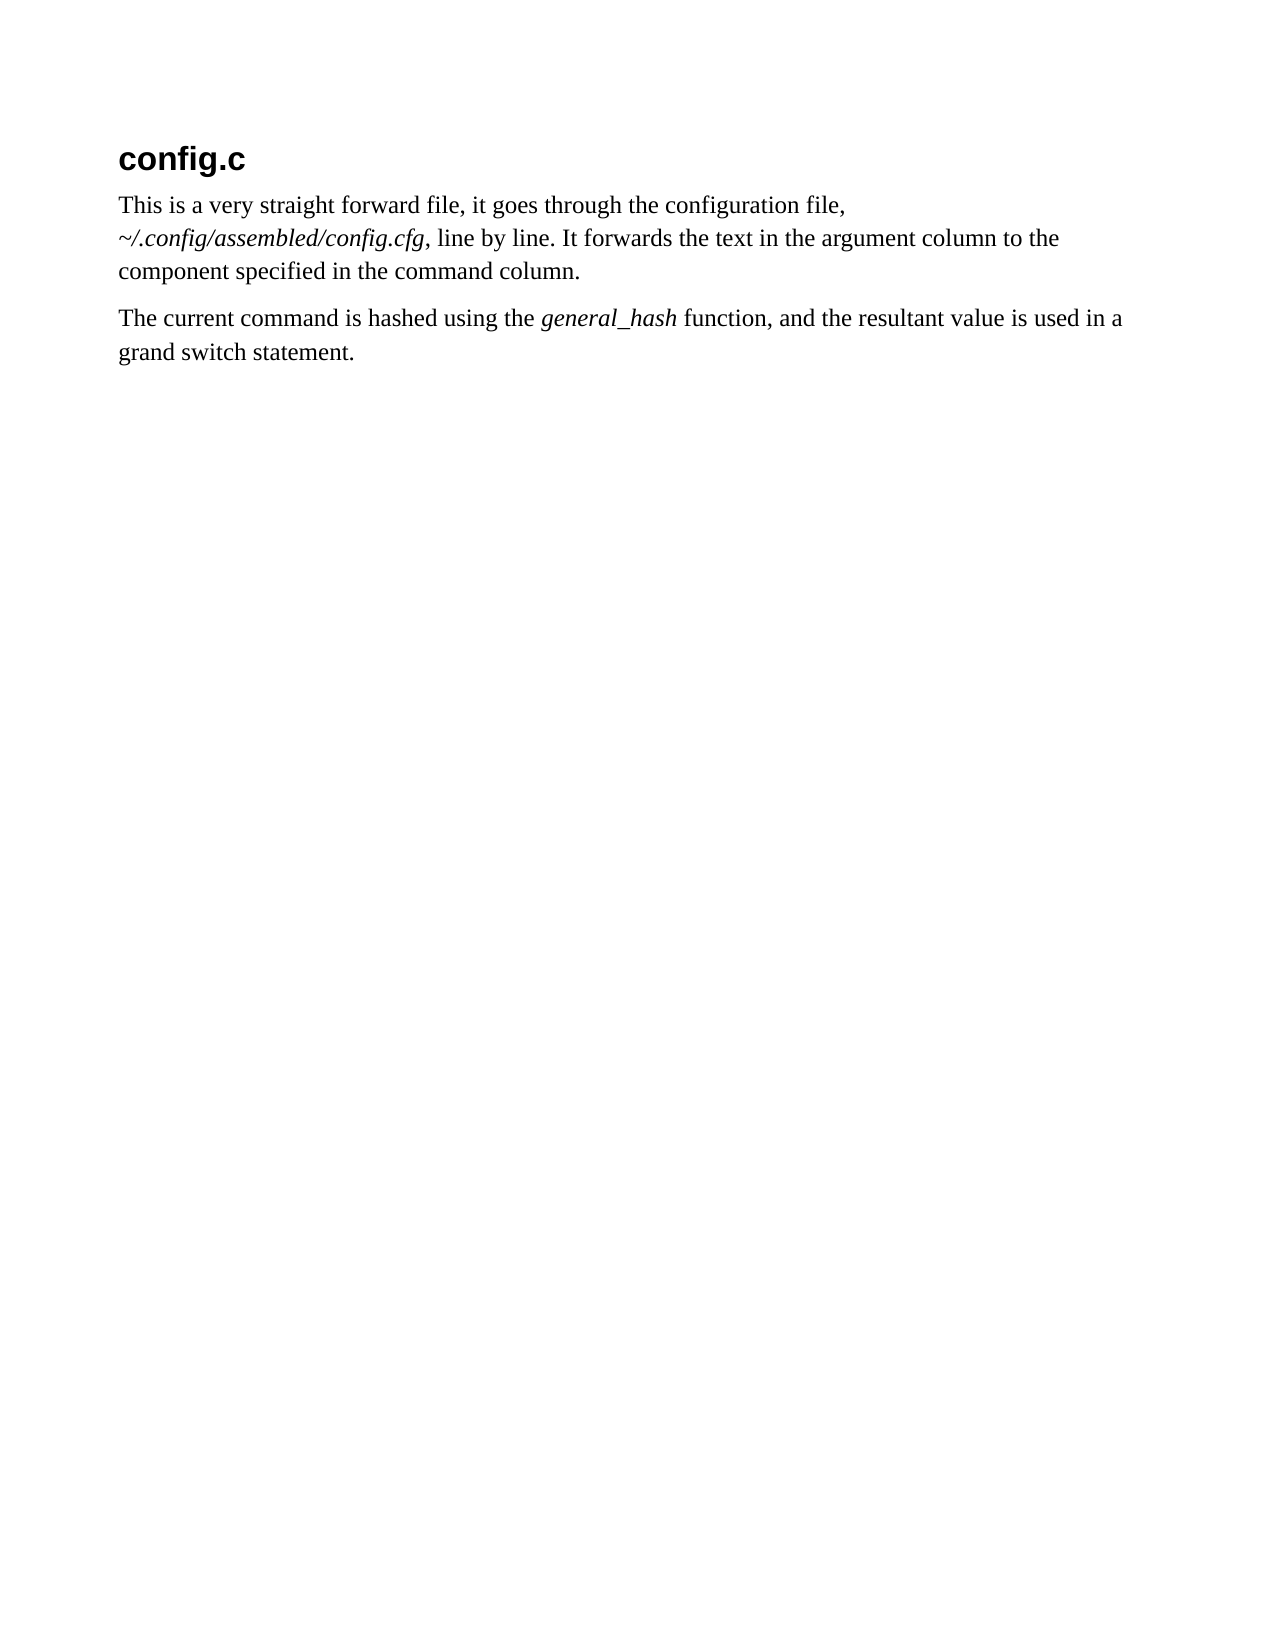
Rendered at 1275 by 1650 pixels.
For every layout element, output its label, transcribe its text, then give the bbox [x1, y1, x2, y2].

text The current command is hashed using the general_hash function, and the resultant value is used in a grand switch statement. [118, 303, 1157, 365]
text This is a very straight forward file, it goes through the configuration file, ~/.config/assembled/config.cfg, line by line. It forwards the text in the argument column to the component specified in the command column. [118, 190, 1157, 285]
subtitle config.c [118, 139, 1157, 177]
